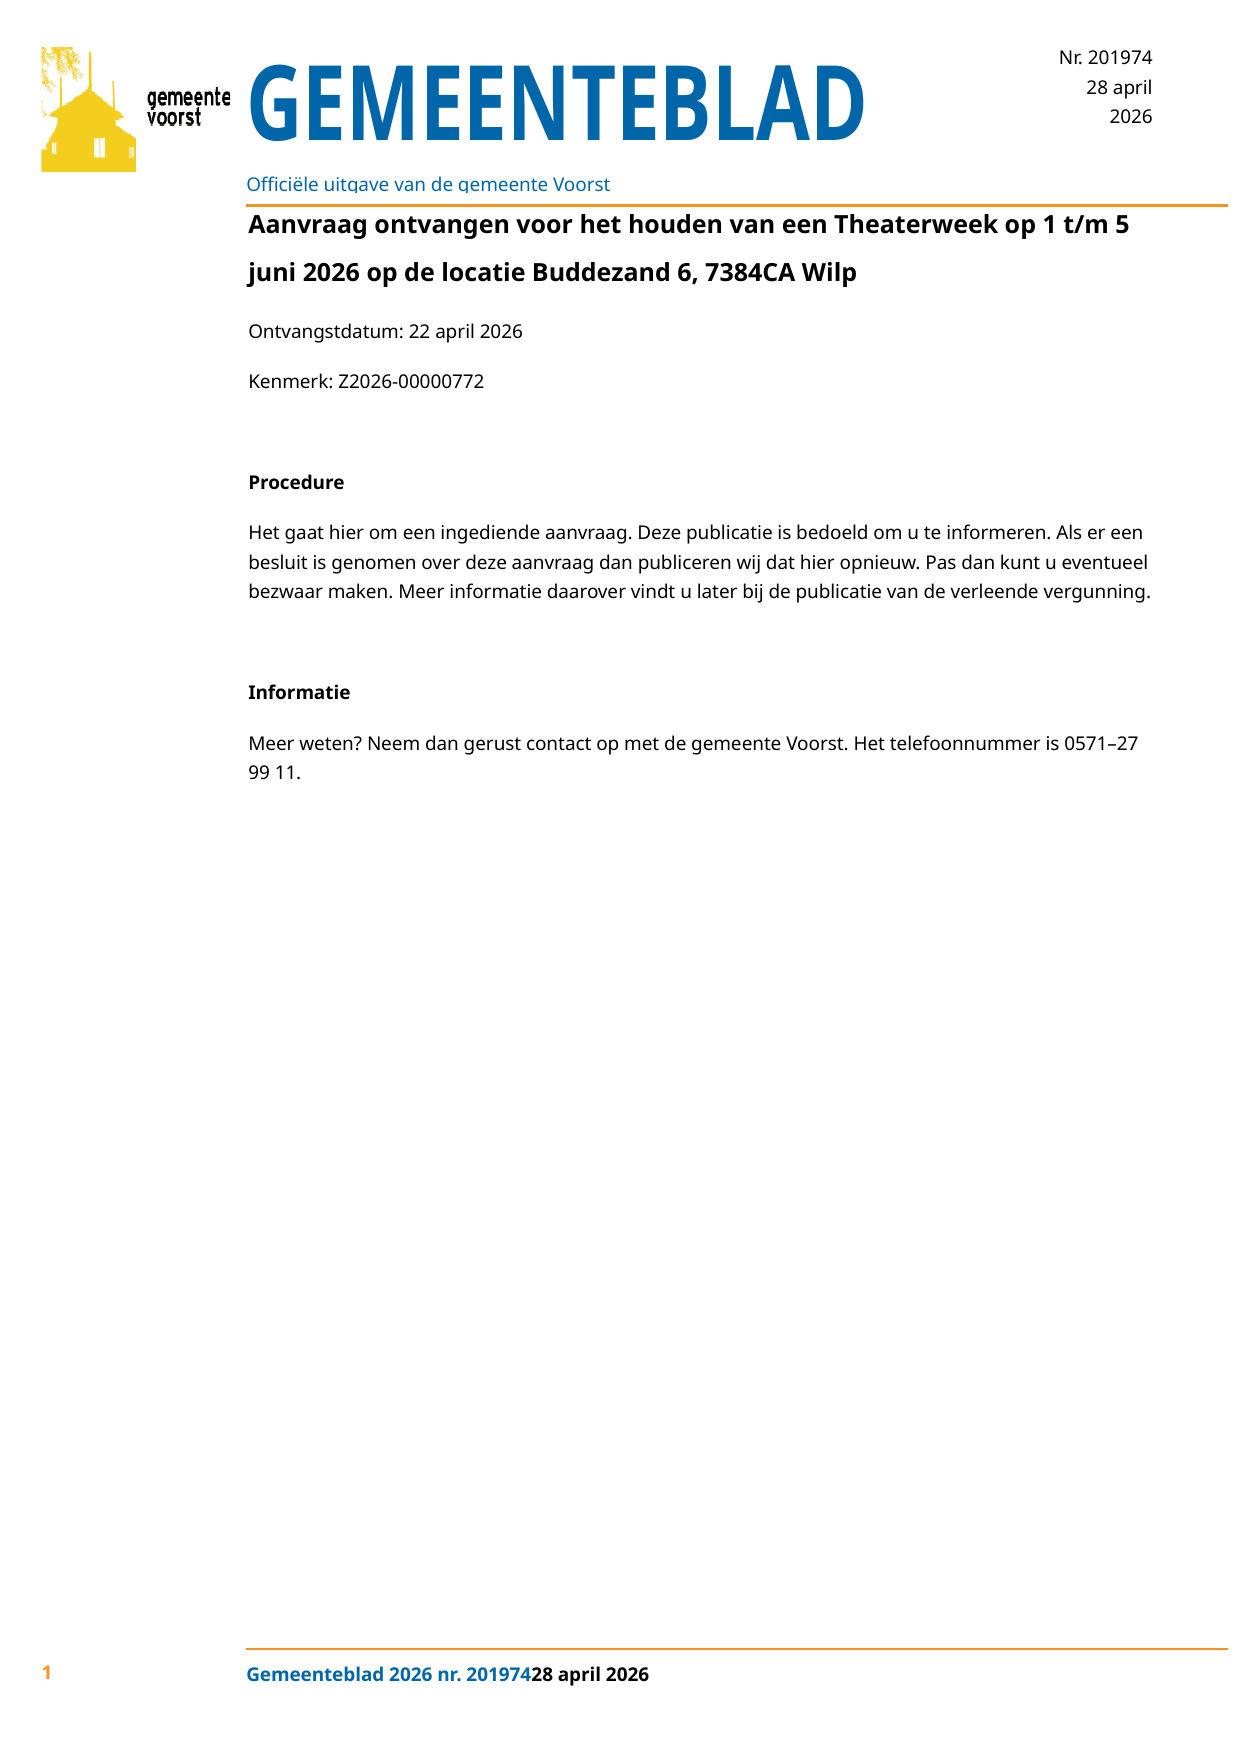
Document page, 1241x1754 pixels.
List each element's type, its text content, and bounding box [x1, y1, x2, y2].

text Meer weten? Neem dan gerust contact op met de gemeente Voorst. Het telefoonnummer is 0571–27 99 11. [248, 730, 1152, 785]
text Informatie [248, 679, 1152, 705]
text Ontvangstdatum: 22 april 2026 [248, 318, 1152, 344]
picture [41, 47, 231, 172]
text Procedure [248, 469, 1152, 495]
text Kenmerk: Z2026-00000772 [248, 368, 1152, 394]
text Het gaat hier om een ingediende aanvraag. Deze publicatie is bedoeld om u te informeren. Als er een besluit is genomen over deze aanvraag dan publiceren wij dat hier opnieuw. Pas dan kunt u eventueel bezwaar maken. Meer informatie daarover vindt u later bij de publicatie van de verleende vergunning. [248, 519, 1152, 604]
text Aanvraag ontvangen voor het houden van een Theaterweek op 1 t/m 5 juni 2026 op de locatie Buddezand 6, 7384CA Wilp [248, 207, 1152, 288]
